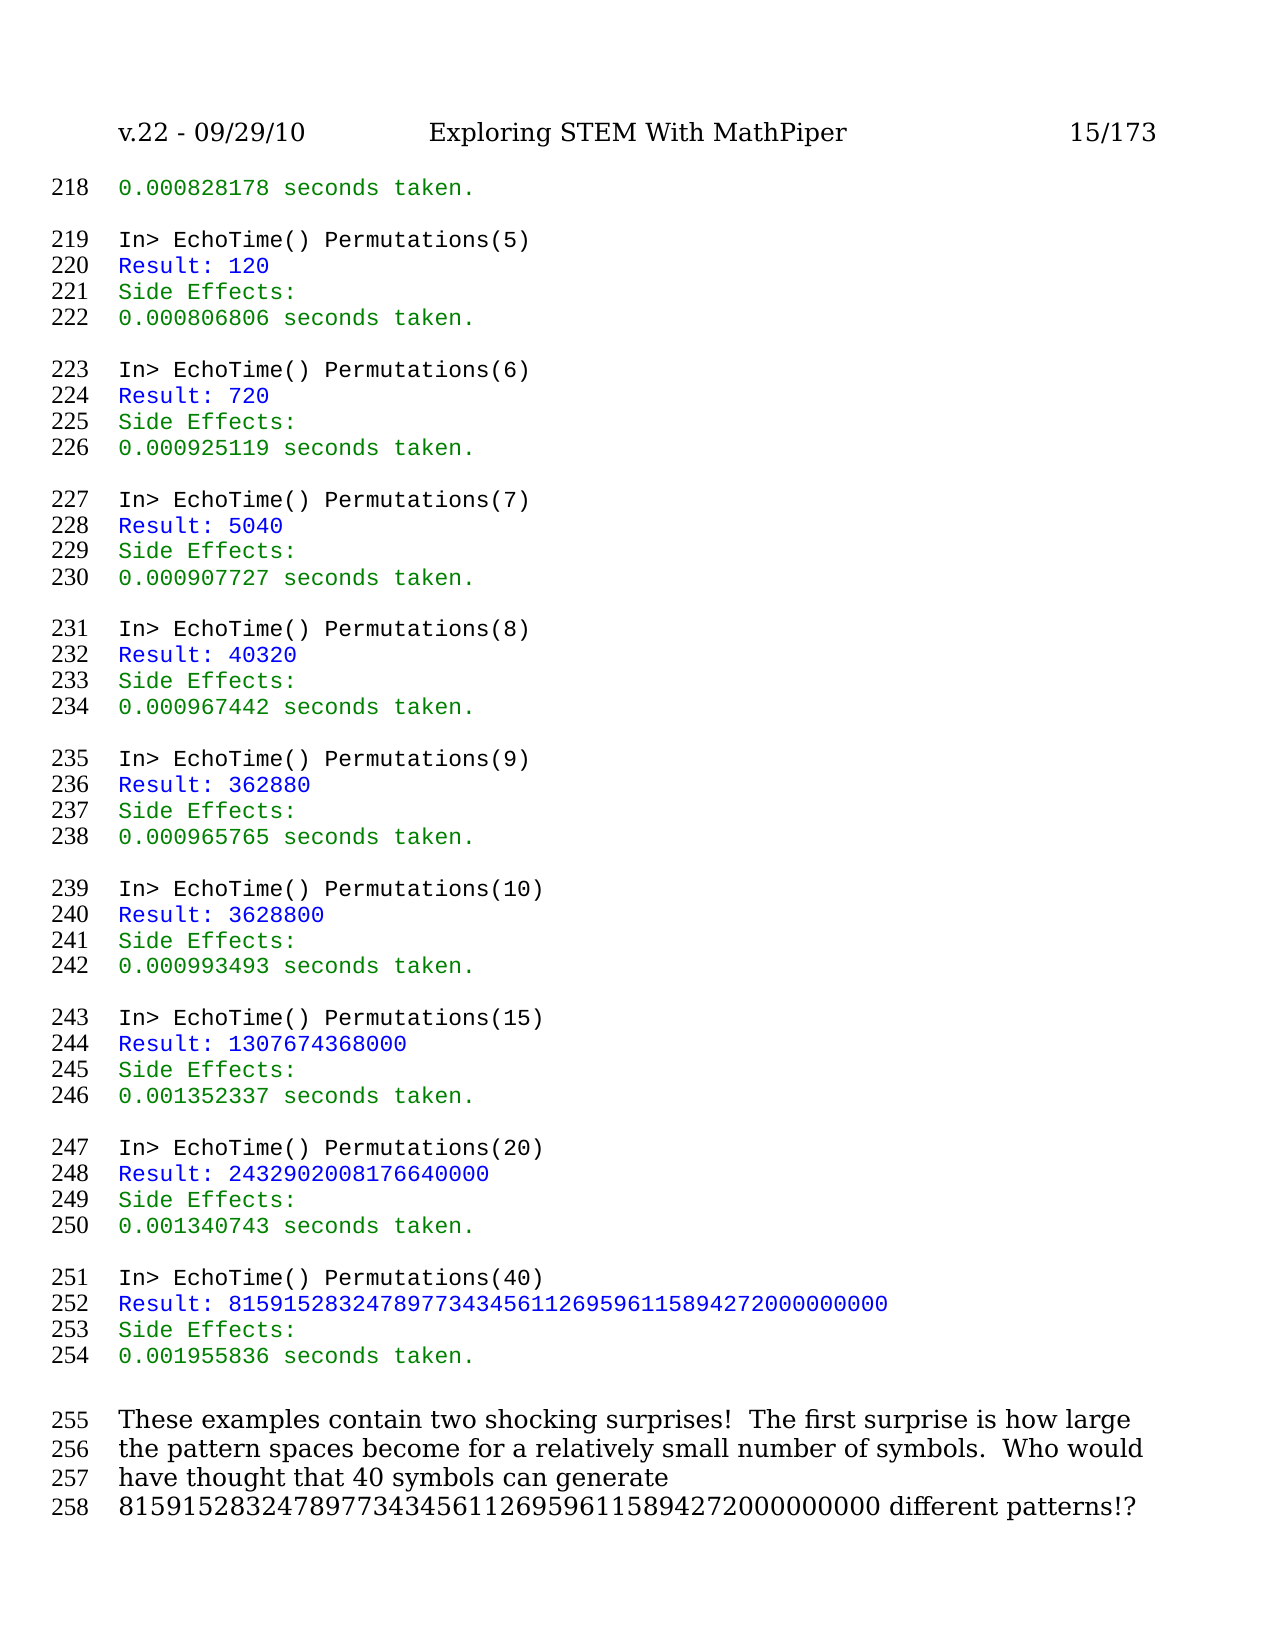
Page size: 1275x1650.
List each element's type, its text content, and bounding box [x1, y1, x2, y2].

text 0.000806806 seconds taken. [118, 306, 1157, 332]
text Side Effects: [118, 1318, 1157, 1344]
text In> EchoTime() Permutations(5) [118, 229, 1157, 254]
text Side Effects: [118, 410, 1157, 436]
text 0.001955836 seconds taken. [118, 1344, 1157, 1370]
text Result: 2432902008176640000 [118, 1162, 1157, 1188]
text Result: 5040 [118, 514, 1157, 540]
text Side Effects: [118, 1059, 1157, 1084]
text Result: 720 [118, 384, 1157, 410]
text Side Effects: [118, 540, 1157, 566]
text Side Effects: [118, 669, 1157, 696]
text In> EchoTime() Permutations(8) [118, 618, 1157, 644]
text Result: 120 [118, 254, 1157, 281]
text Result: 40320 [118, 644, 1157, 669]
text Side Effects: [118, 281, 1157, 306]
text Result: 3628800 [118, 903, 1157, 929]
text 0.000907727 seconds taken. [118, 566, 1157, 592]
text 0.001352337 seconds taken. [118, 1084, 1157, 1111]
text In> EchoTime() Permutations(7) [118, 488, 1157, 514]
text Result: 362880 [118, 773, 1157, 799]
text In> EchoTime() Permutations(10) [118, 877, 1157, 903]
text Side Effects: [118, 929, 1157, 955]
text 0.001340743 seconds taken. [118, 1214, 1157, 1240]
text In> EchoTime() Permutations(20) [118, 1136, 1157, 1162]
text 0.000993493 seconds taken. [118, 955, 1157, 981]
text Result: 815915283247897734345611269596115894272000000000 [118, 1292, 1157, 1318]
text In> EchoTime() Permutations(9) [118, 747, 1157, 773]
text In> EchoTime() Permutations(40) [118, 1266, 1157, 1292]
text 0.000965765 seconds taken. [118, 825, 1157, 851]
text These examples contain two shocking surprises! The first surprise is how large the pattern spaces become for a relatively small number of symbols. Who would have thought that 40 symbols can generate 815915283247897734345611269596115894272000000000 different patterns!? [118, 1405, 1157, 1521]
text 0.000967442 seconds taken. [118, 696, 1157, 721]
text Side Effects: [118, 799, 1157, 825]
text Result: 1307674368000 [118, 1033, 1157, 1059]
text In> EchoTime() Permutations(15) [118, 1007, 1157, 1033]
text 0.000828178 seconds taken. [118, 177, 1157, 203]
text 0.000925119 seconds taken. [118, 436, 1157, 462]
text In> EchoTime() Permutations(6) [118, 358, 1157, 384]
text Side Effects: [118, 1188, 1157, 1214]
